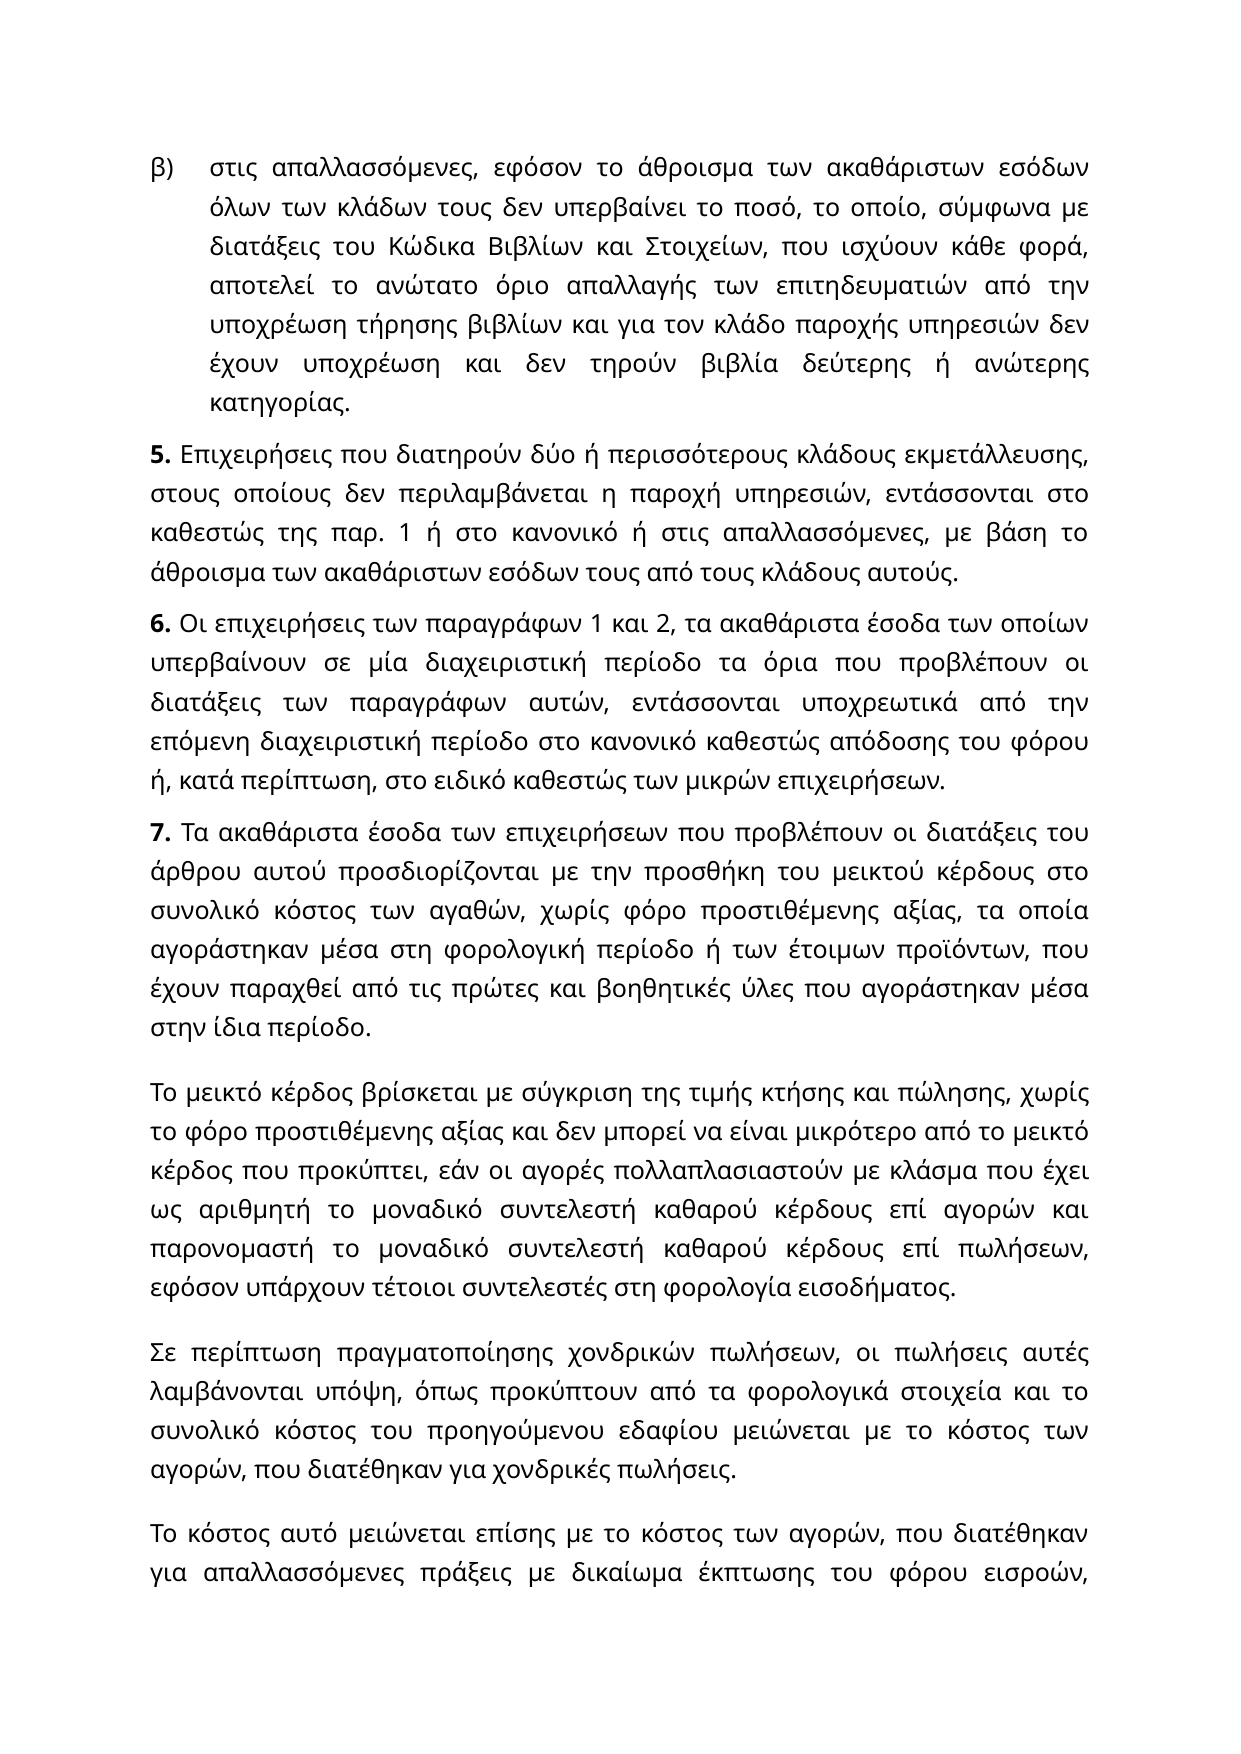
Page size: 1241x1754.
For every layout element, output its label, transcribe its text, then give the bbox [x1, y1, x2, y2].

text Το κόστος αυτό μειώνεται επίσης με το κόστος των αγορών, που διατέθηκαν για απαλλασσόμενες πράξεις με δικαίωμα έκπτωσης του φόρου εισροών, [150, 1516, 1090, 1589]
text Το μεικτό κέρδος βρίσκεται με σύγκριση της τιμής κτήσης και πώλησης, χωρίς το φόρο προστιθέμενης αξίας και δεν μπορεί να είναι μικρότερο από το μεικτό κέρδος που προκύπτει, εάν οι αγορές πολλαπλασιαστούν με κλάσμα που έχει ως αριθμητή το μοναδικό συντελεστή καθαρού κέρδους επί αγορών και παρονομαστή το μοναδικό συντελεστή καθαρού κέρδους επί πωλήσεων, εφόσον υπάρχουν τέτοιοι συντελεστές στη φορολογία εισοδήματος. [150, 1074, 1090, 1304]
list β) στις απαλλασσόμενες, εφόσον το άθροισμα των ακαθάριστων εσόδων όλων των κλάδων τους δεν υπερβαίνει το ποσό, το οποίο, σύμφωνα με διατάξεις του Κώδικα Βιβλίων και Στοιχείων, που ισχύουν κάθε φορά, αποτελεί το ανώτατο όριο απαλλαγής των επιτηδευματιών από την υποχρέωση τήρησης βιβλίων και για τον κλάδο παροχής υπηρεσιών δεν έχουν υποχρέωση και δεν τηρούν βιβλία δεύτερης ή ανώτερης κατηγορίας. [150, 150, 1090, 419]
text Σε περίπτωση πραγματοποίησης χονδρικών πωλήσεων, οι πωλήσεις αυτές λαμβάνονται υπόψη, όπως προκύπτουν από τα φορολογικά στοιχεία και το συνολικό κόστος του προηγούμενου εδαφίου μειώνεται με το κόστος των αγορών, που διατέθηκαν για χονδρικές πωλήσεις. [150, 1334, 1090, 1486]
text 7. Τα ακαθάριστα έσοδα των επιχειρήσεων που προβλέπουν οι διατάξεις του άρθρου αυτού προσδιορίζονται με την προσθήκη του μεικτού κέρδους στο συνολικό κόστος των αγαθών, χωρίς φόρο προστιθέμενης αξίας, τα οποία αγοράστηκαν μέσα στη φορολογική περίοδο ή των έτοιμων προϊόντων, που έχουν παραχθεί από τις πρώτες και βοηθητικές ύλες που αγοράστηκαν μέσα στην ίδια περίοδο. [150, 814, 1090, 1044]
text 5. Επιχειρήσεις που διατηρούν δύο ή περισσότερους κλάδους εκμετάλλευσης, στους οποίους δεν περιλαμβάνεται η παροχή υπηρεσιών, εντάσσονται στο καθεστώς της παρ. 1 ή στο κανονικό ή στις απαλλασσόμενες, με βάση το άθροισμα των ακαθάριστων εσόδων τους από τους κλάδους αυτούς. [150, 437, 1090, 588]
text 6. Οι επιχειρήσεις των παραγράφων 1 και 2, τα ακαθάριστα έσοδα των οποίων υπερβαίνουν σε μία διαχειριστική περίοδο τα όρια που προβλέπουν οι διατάξεις των παραγράφων αυτών, εντάσσονται υποχρεωτικά από την επόμενη διαχειριστική περίοδο στο κανονικό καθεστώς απόδοσης του φόρου ή, κατά περίπτωση, στο ειδικό καθεστώς των μικρών επιχειρήσεων. [150, 606, 1090, 797]
